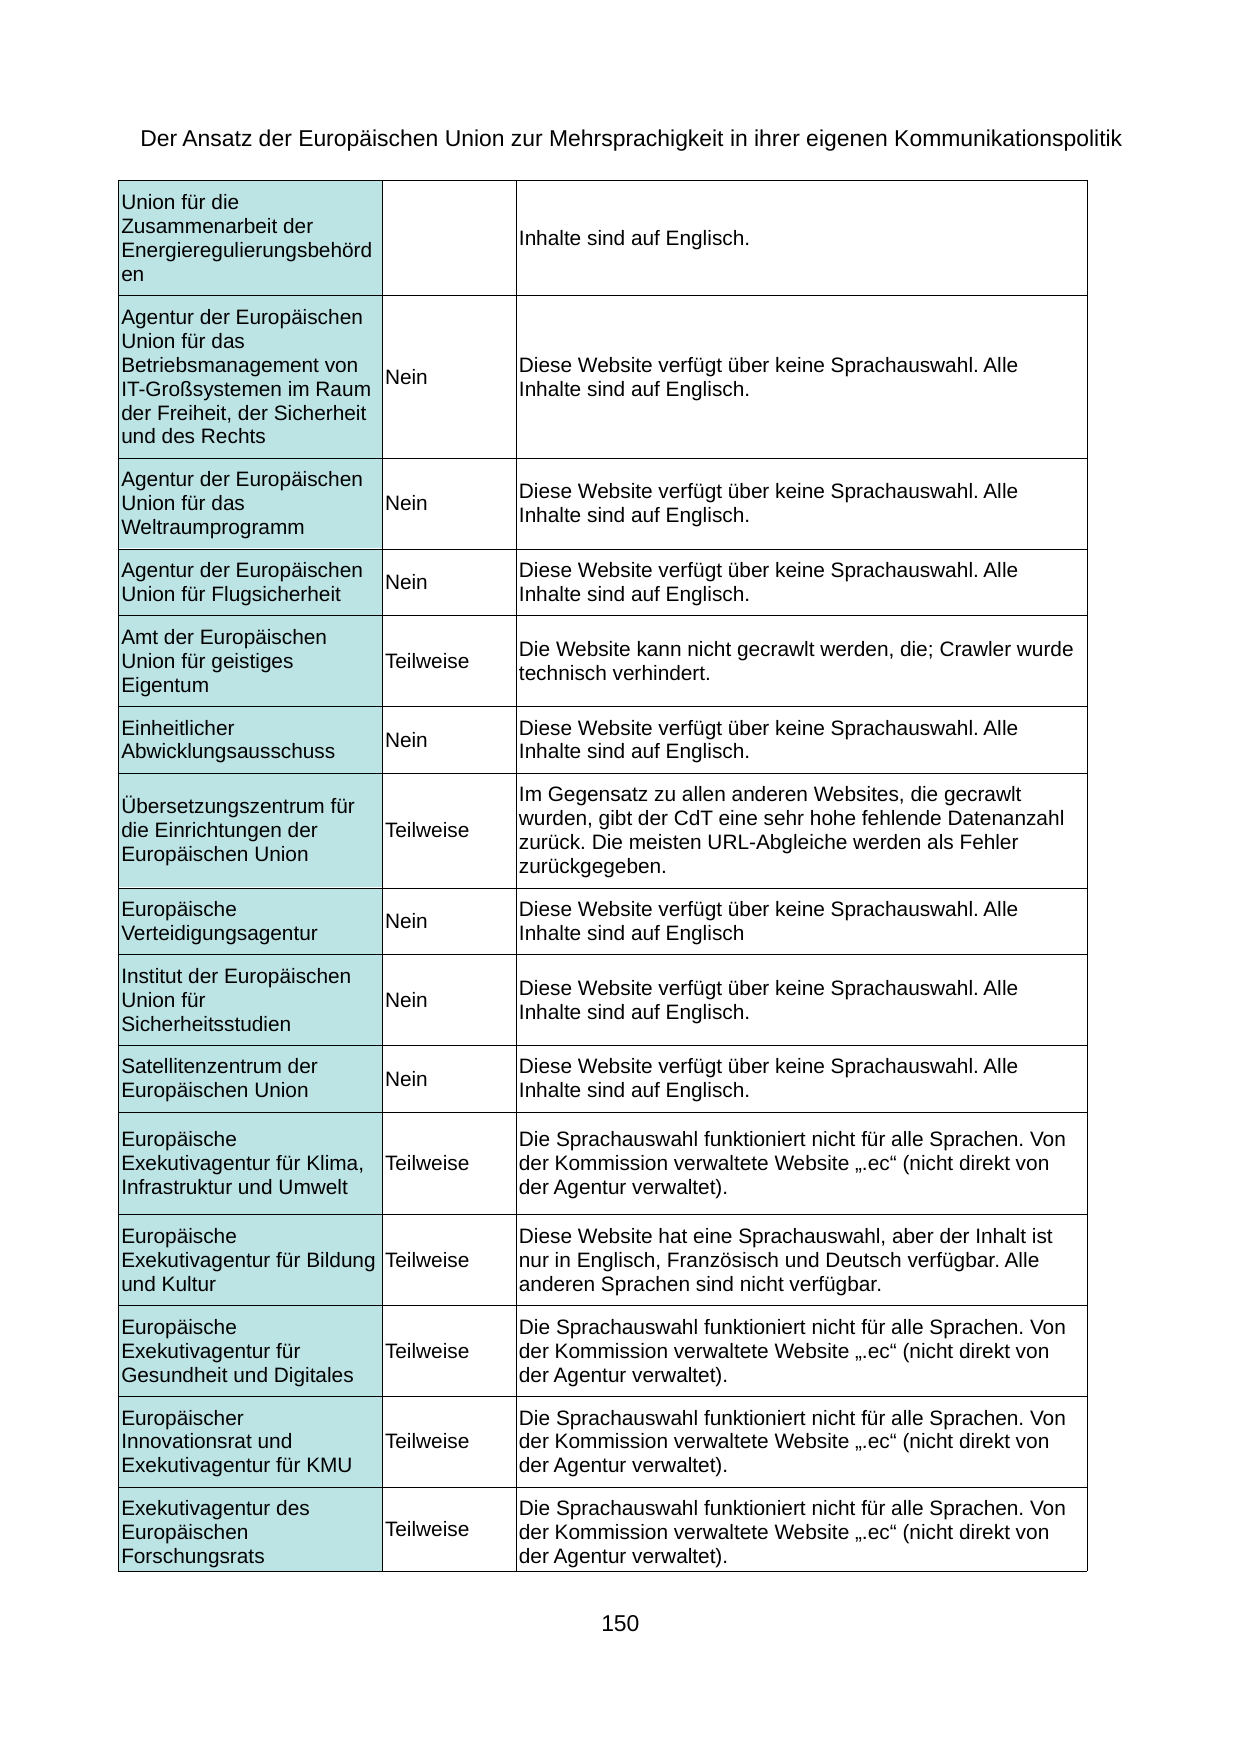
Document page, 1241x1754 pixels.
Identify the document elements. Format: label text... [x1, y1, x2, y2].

table_cell Europäische Exekutivagentur für Klima, Infrastruktur und Umwelt [119, 1113, 382, 1214]
table_cell Agentur der Europäischen Union für Flugsicherheit [119, 550, 382, 615]
table_cell Institut der Europäischen Union für Sicherheitsstudien [119, 955, 382, 1045]
table_cell Nein [383, 550, 516, 615]
table_cell Diese Website verfügt über keine Sprachauswahl. Alle Inhalte sind auf Englisch. [517, 707, 1087, 773]
table_cell Europäische Verteidigungsagentur [119, 889, 382, 954]
table_cell [383, 181, 516, 295]
table_cell Die Sprachauswahl funktioniert nicht für alle Sprachen. Von der Kommission verwaltete Website „.ec“ (nicht direkt von der Agentur verwaltet). [517, 1488, 1087, 1571]
table_cell Im Gegensatz zu allen anderen Websites, die gecrawlt wurden, gibt der CdT eine sehr hohe fehlende Datenanzahl zurück. Die meisten URL-Abgleiche werden als Fehler zurückgegeben. [517, 774, 1087, 887]
table_cell Europäische Exekutivagentur für Gesundheit und Digitales [119, 1306, 382, 1396]
table_cell Nein [383, 1046, 516, 1112]
table_cell Diese Website verfügt über keine Sprachauswahl. Alle Inhalte sind auf Englisch. [517, 1046, 1087, 1112]
table_cell Teilweise [383, 1306, 516, 1396]
table_cell Europäischer Innovationsrat und Exekutivagentur für KMU [119, 1397, 382, 1487]
table_cell Diese Website verfügt über keine Sprachauswahl. Alle Inhalte sind auf Englisch. [517, 296, 1087, 458]
table_cell Inhalte sind auf Englisch. [517, 181, 1087, 295]
table_cell Diese Website verfügt über keine Sprachauswahl. Alle Inhalte sind auf Englisch. [517, 550, 1087, 615]
table_cell Teilweise [383, 1488, 516, 1571]
table_cell Teilweise [383, 1215, 516, 1305]
table_cell Nein [383, 296, 516, 458]
table_cell Einheitlicher Abwicklungsausschuss [119, 707, 382, 773]
table_cell Nein [383, 955, 516, 1045]
table_cell Diese Website hat eine Sprachauswahl, aber der Inhalt ist nur in Englisch, Französisch und Deutsch verfügbar. Alle anderen Sprachen sind nicht verfügbar. [517, 1215, 1087, 1305]
table_cell Exekutivagentur des Europäischen Forschungsrats [119, 1488, 382, 1571]
table_cell Satellitenzentrum der Europäischen Union [119, 1046, 382, 1112]
table_cell Teilweise [383, 616, 516, 706]
table_cell Die Sprachauswahl funktioniert nicht für alle Sprachen. Von der Kommission verwaltete Website „.ec“ (nicht direkt von der Agentur verwaltet). [517, 1397, 1087, 1487]
table_cell Nein [383, 889, 516, 954]
table_cell Teilweise [383, 1113, 516, 1214]
table_cell Agentur der Europäischen Union für das Betriebsmanagement von IT-Großsystemen im Raum der Freiheit, der Sicherheit und des Rechts [119, 296, 382, 458]
table_cell Die Sprachauswahl funktioniert nicht für alle Sprachen. Von der Kommission verwaltete Website „.ec“ (nicht direkt von der Agentur verwaltet). [517, 1113, 1087, 1214]
table_cell Diese Website verfügt über keine Sprachauswahl. Alle Inhalte sind auf Englisch. [517, 955, 1087, 1045]
table_cell Teilweise [383, 774, 516, 887]
table_cell Teilweise [383, 1397, 516, 1487]
table_cell Die Sprachauswahl funktioniert nicht für alle Sprachen. Von der Kommission verwaltete Website „.ec“ (nicht direkt von der Agentur verwaltet). [517, 1306, 1087, 1396]
table_cell Die Website kann nicht gecrawlt werden, die; Crawler wurde technisch verhindert. [517, 616, 1087, 706]
table_cell Übersetzungszentrum für die Einrichtungen der Europäischen Union [119, 774, 382, 887]
table_cell Agentur der Europäischen Union für das Weltraumprogramm [119, 459, 382, 548]
table_cell Europäische Exekutivagentur für Bildung und Kultur [119, 1215, 382, 1305]
table_cell Union für die Zusammenarbeit der Energieregulierungsbehörden [119, 181, 382, 295]
table_cell Diese Website verfügt über keine Sprachauswahl. Alle Inhalte sind auf Englisch. [517, 459, 1087, 548]
table_cell Nein [383, 459, 516, 548]
table_cell Nein [383, 707, 516, 773]
table_cell Amt der Europäischen Union für geistiges Eigentum [119, 616, 382, 706]
table_cell Diese Website verfügt über keine Sprachauswahl. Alle Inhalte sind auf Englisch [517, 889, 1087, 954]
